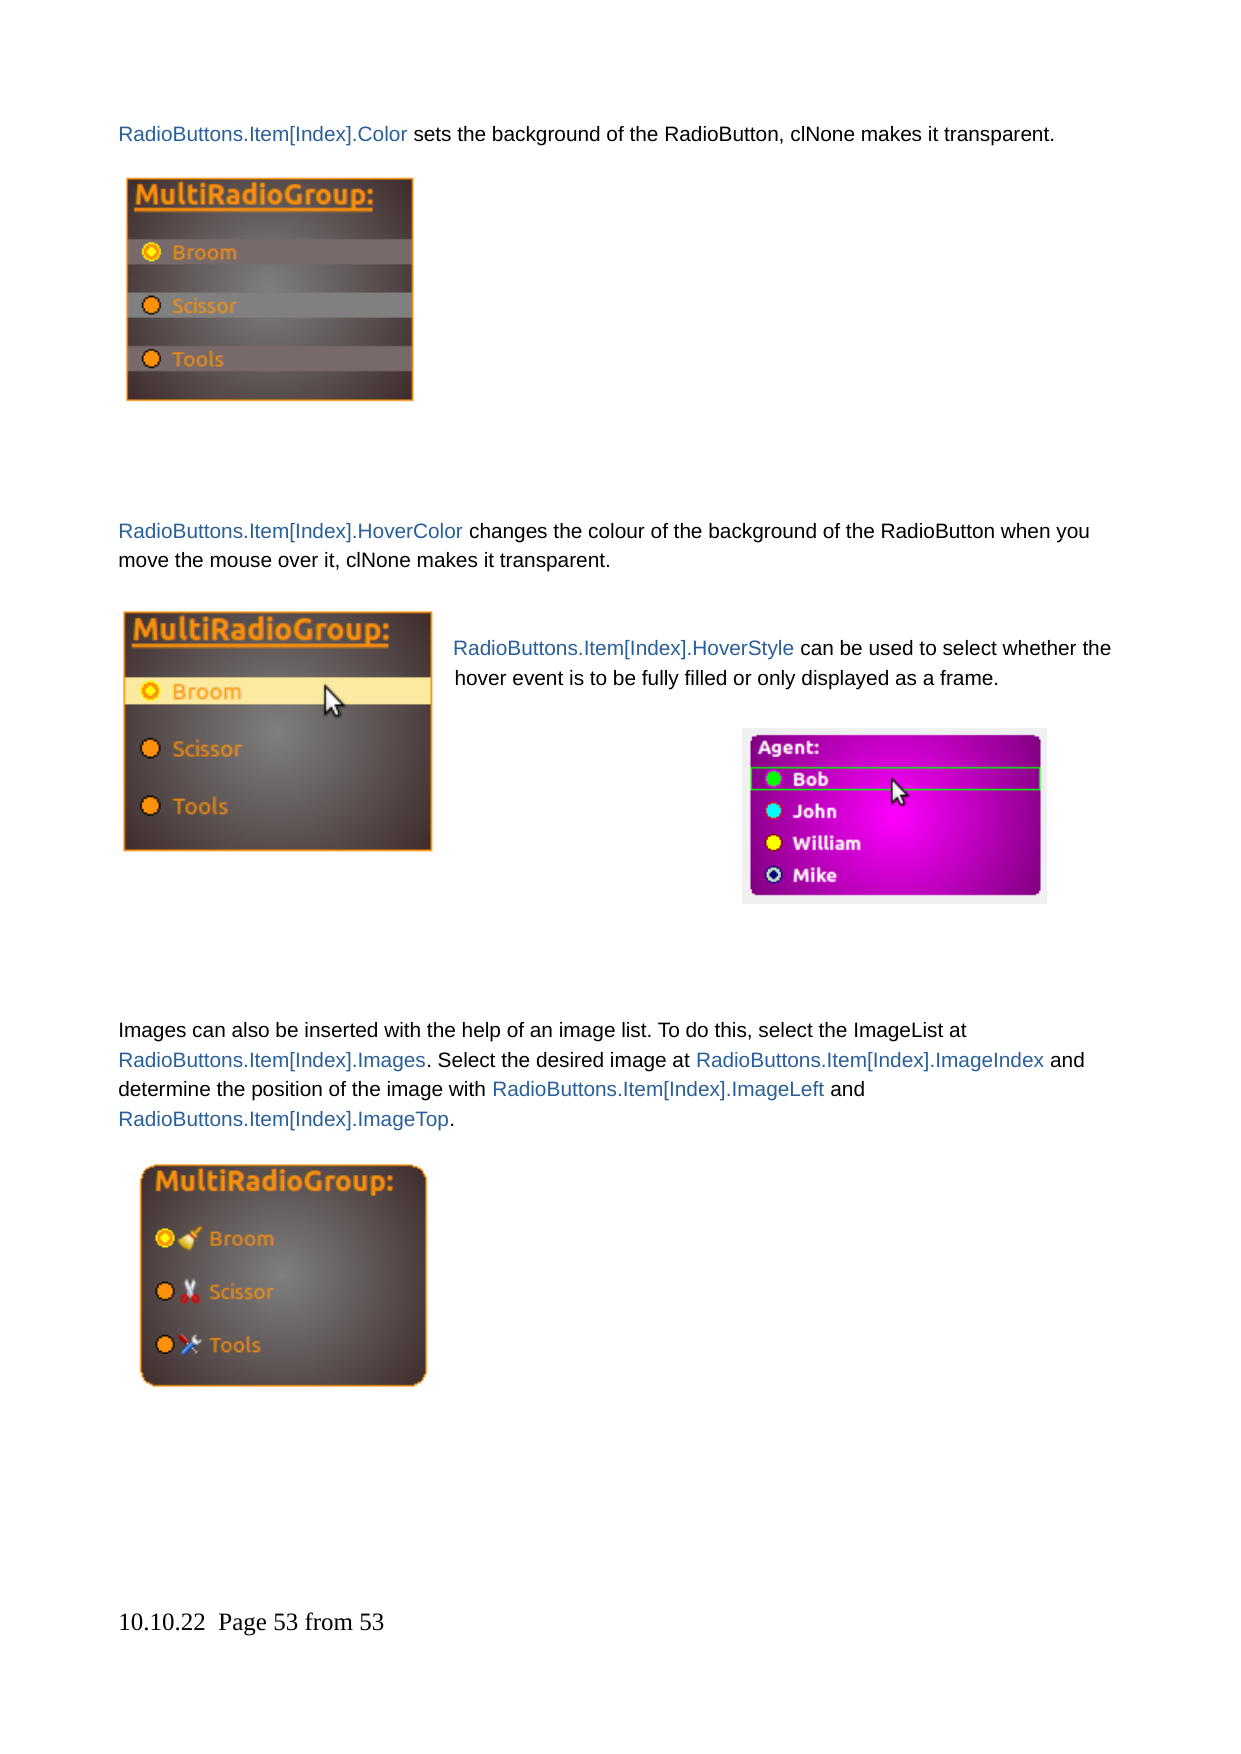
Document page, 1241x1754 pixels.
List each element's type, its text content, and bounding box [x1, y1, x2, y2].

text RadioButtons.Item[Index].Color sets the background of the RadioButton, clNone makes it transparent. [118, 118, 1122, 148]
picture [114, 165, 430, 417]
picture [122, 605, 436, 860]
text Images can also be inserted with the help of an image list. To do this, select the ImageList at RadioButtons.Item[Index].Images. Select the desired image at RadioButtons.Item[Index].ImageIndex and determine the position of the image with RadioButtons.Item[Index].ImageLeft and RadioButtons.Item[Index].ImageTop. [118, 1014, 1122, 1132]
text RadioButtons.Item[Index].HoverStyle can be used to select whether the hover event is to be fully filled or only displayed as a frame. [436, 632, 1122, 691]
text RadioButtons.Item[Index].HoverColor changes the colour of the background of the RadioButton when you move the mouse over it, clNone makes it transparent. [118, 515, 1122, 574]
picture [123, 1149, 446, 1401]
picture [742, 728, 1048, 904]
